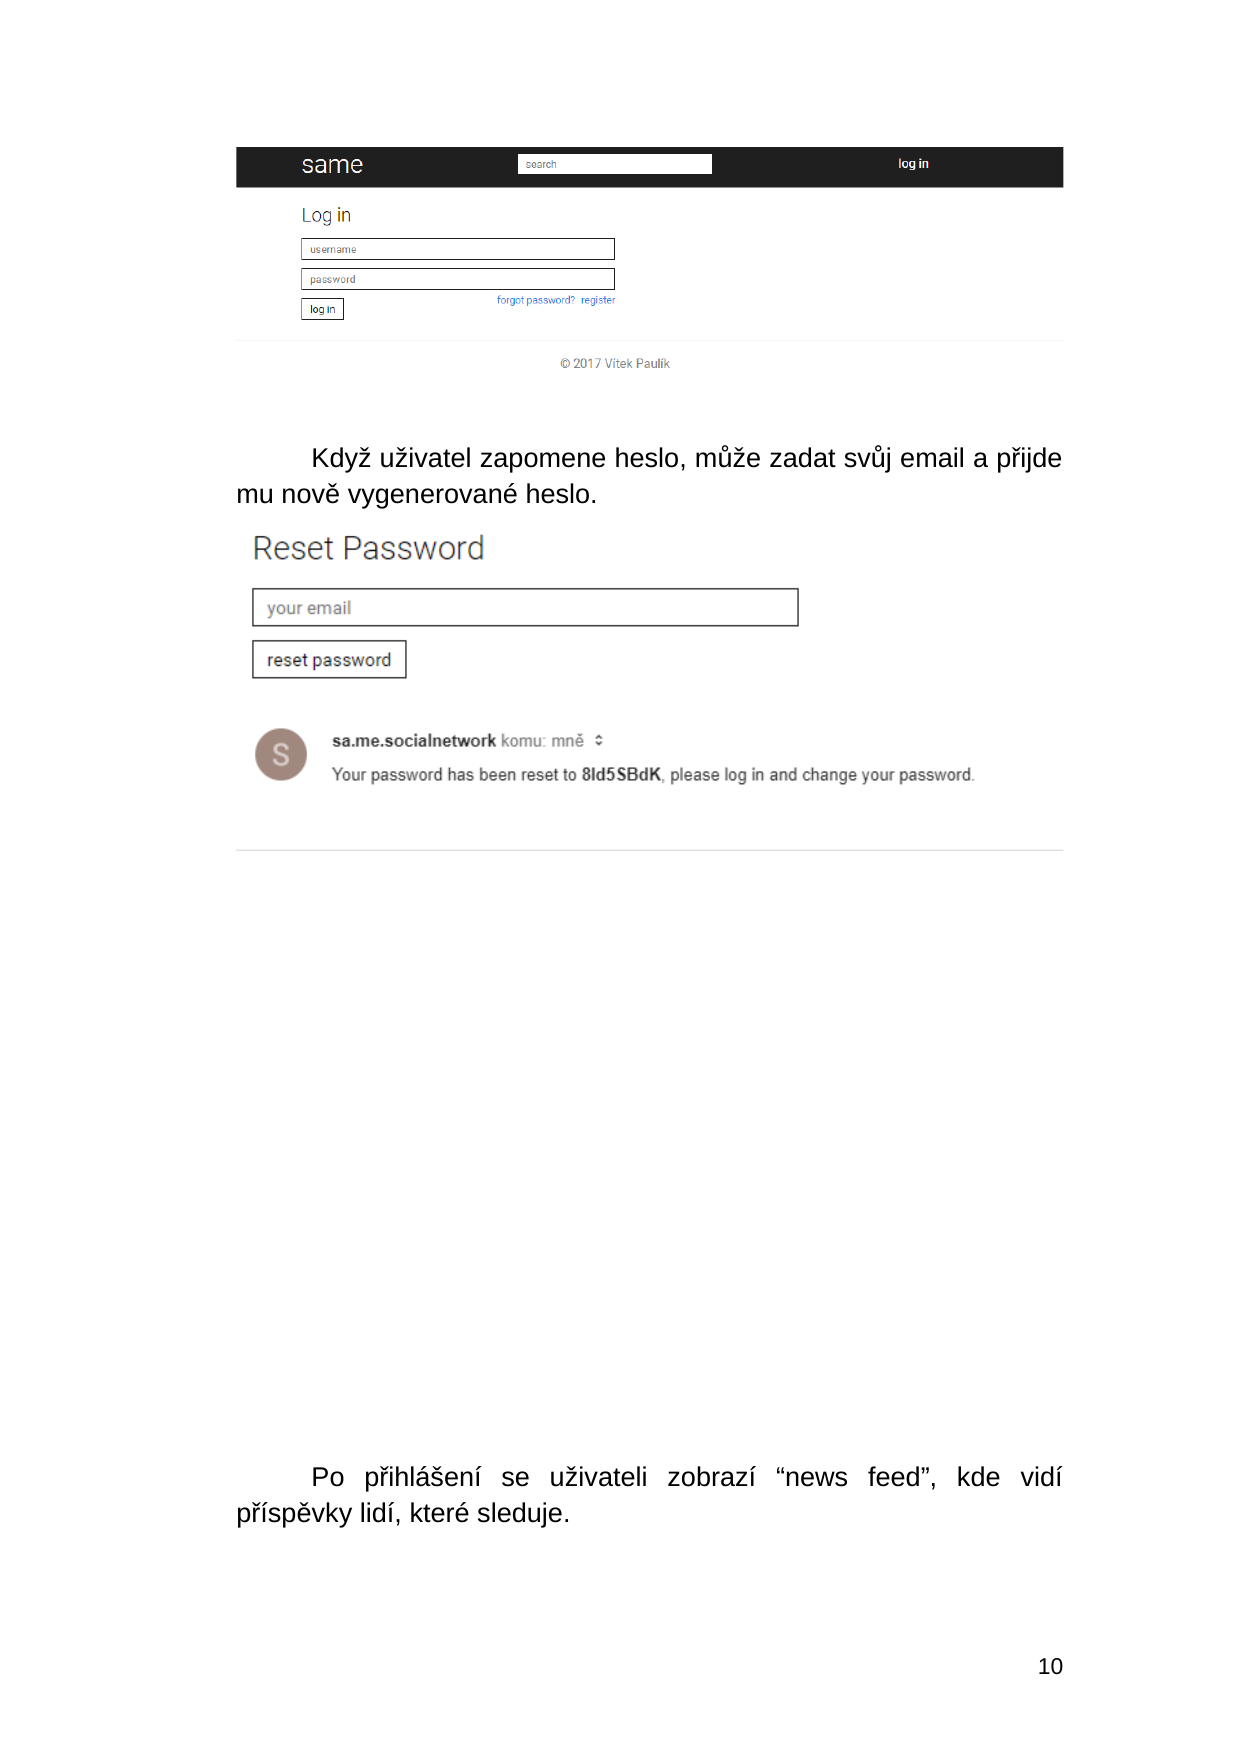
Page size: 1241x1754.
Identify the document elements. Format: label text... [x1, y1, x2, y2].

picture [236, 147, 1064, 411]
picture [236, 709, 1064, 851]
text Po přihlášení se uživateli zobrazí “news feed”, kde vidí příspěvky lidí, které sleduje. [236, 1461, 1063, 1528]
picture [236, 513, 1064, 706]
text Když uživatel zapomene heslo, může zadat svůj email a přijde mu nově vygenerované heslo. [236, 442, 1063, 509]
